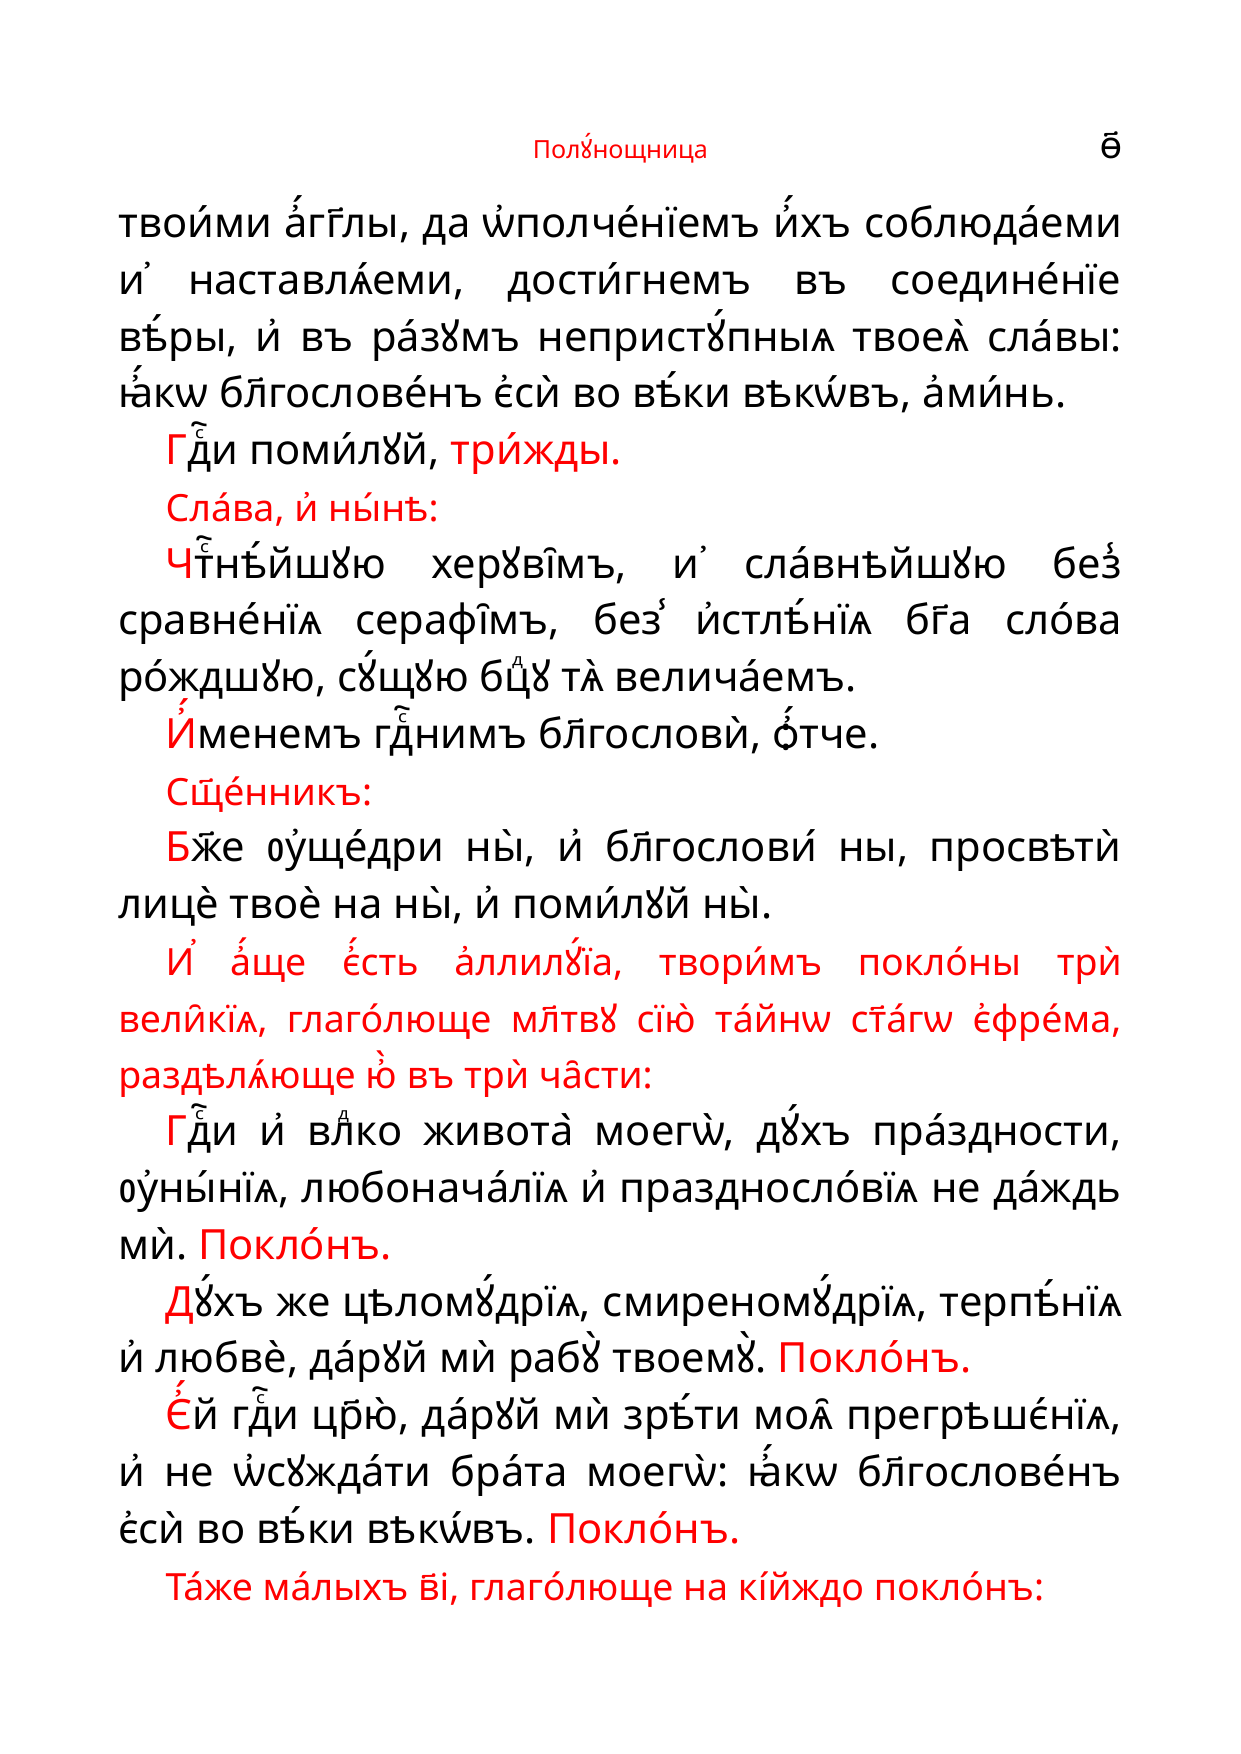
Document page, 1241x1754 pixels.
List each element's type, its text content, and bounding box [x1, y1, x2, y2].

text И҆́менемъ гдⷭ҇нимъ бл҃гословѝ, ѻ҆́тче. [118, 704, 1122, 761]
text Сла́ва, и҆ ны́нѣ: [118, 477, 1122, 532]
text Чтⷭ҇нѣ́йшꙋю херꙋві̑мъ, и҆ сла́внѣйшꙋю без̾ сравне́нїѧ серафі̑мъ, без̾ и҆стлѣ́нїѧ бг҃а сло́ва ро́ждшꙋю, сꙋ́щꙋю бцⷣꙋ тѧ̀ велича́емъ. [118, 532, 1122, 704]
text Дꙋ́хъ же цѣломꙋ́дрїѧ, смиреномꙋ́дрїѧ, терпѣ́нїѧ и҆ любвѐ, да́рꙋй мѝ рабꙋ̀ твоемꙋ̀. Покло́нъ. [118, 1271, 1122, 1385]
text Та́же ма́лыхъ в҃і, глаго́люще на кі́йждо покло́нъ: [118, 1555, 1122, 1611]
text Сщ҃е́нникъ: [118, 761, 1122, 816]
text твои́ми а҆́гг҃лы, да ѡ҆полче́нїемъ и҆́хъ соблюда́еми и҆ наставлѧ́еми, дости́гнемъ въ соедине́нїе вѣ́ры, и҆ въ ра́зꙋмъ непристꙋ́пныѧ твоеѧ̀ сла́вы: ꙗ҆́кѡ бл҃гослове́нъ є҆сѝ во вѣ́ки вѣкѡ́въ, а҆ми́нь. [118, 193, 1122, 420]
text Бж҃е ᲂу҆ще́дри ны̀, и҆ бл҃гослови́ ны, просвѣтѝ лицѐ твоѐ на ны̀, и҆ поми́лꙋй ны̀. [118, 816, 1122, 931]
text Гдⷭ҇и поми́лꙋй, три́жды. [118, 420, 1122, 477]
text Є҆́й гдⷭ҇и цр҃ю̀, да́рꙋй мѝ зрѣ́ти моѧ̑ прегрѣшє́нїѧ, и҆ не ѡ҆сꙋжда́ти бра́та моегѡ̀: ꙗ҆́кѡ бл҃гослове́нъ є҆сѝ во вѣ́ки вѣкѡ́въ. Покло́нъ. [118, 1385, 1122, 1555]
text И҆ а҆́ще є҆́сть а҆ллилꙋ́їа, твори́мъ покло́ны трѝ вели̑кїѧ, глаго́люще мл҃твꙋ сїю̀ та́йнѡ ст҃а́гѡ є҆фре́ма, раздѣлѧ́юще ю҆̀ въ трѝ ча̑сти: [118, 931, 1122, 1100]
text Гдⷭ҇и и҆ влⷣко живота̀ моегѡ̀, дꙋ́хъ пра́здности, ᲂу҆ны́нїѧ, любонача́лїѧ и҆ праздносло́вїѧ не да́ждь мѝ. Покло́нъ. [118, 1100, 1122, 1271]
